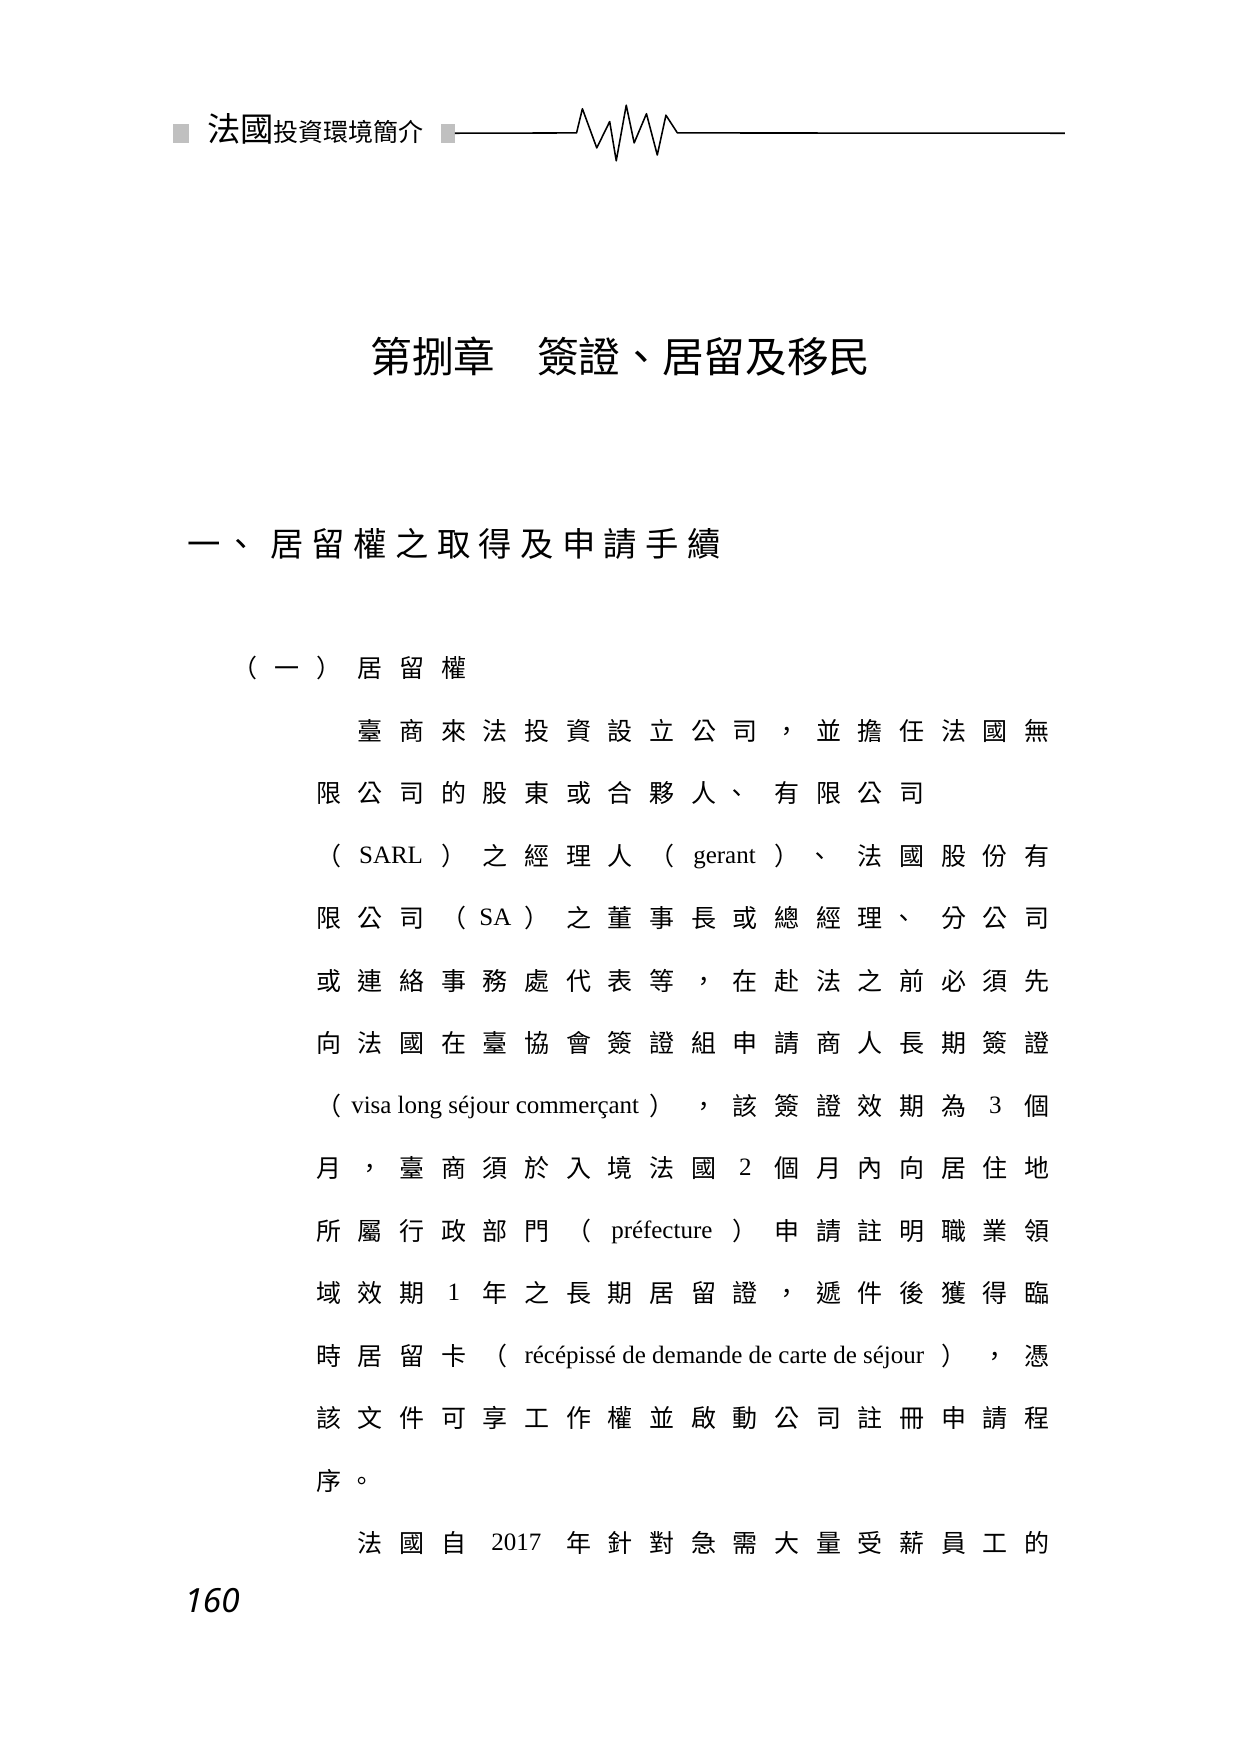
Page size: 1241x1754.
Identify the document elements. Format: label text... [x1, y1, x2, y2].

text 一、居留權之取得及申請手續 [183, 500, 1058, 563]
text 法國自2017年針對急需大量受薪員工的 [281, 1500, 1058, 1563]
text 臺商來法投資設立公司，並擔任法國無限公司的股東或合夥人、有限公司（SARL）之經理人（gerant）、法國股份有限公司（SA）之董事長或總經理、分公司或連絡事務處代表等，在赴法之前必須先向法國在臺協會簽證組申請商人長期簽證（visa long séjour commerçant），該簽證效期為3個月，臺商須於入境法國2個月內向居住地所屬行政部門（préfecture）申請註明職業領域效期1年之長期居留證，遞件後獲得臨時居留卡（récépissé de demande de carte de séjour），憑該文件可享工作權並啟動公司註冊申請程序。 [281, 688, 1058, 1500]
text （一）居留權 [207, 625, 1058, 688]
text 第捌章 簽證、居留及移民 [183, 313, 1058, 375]
